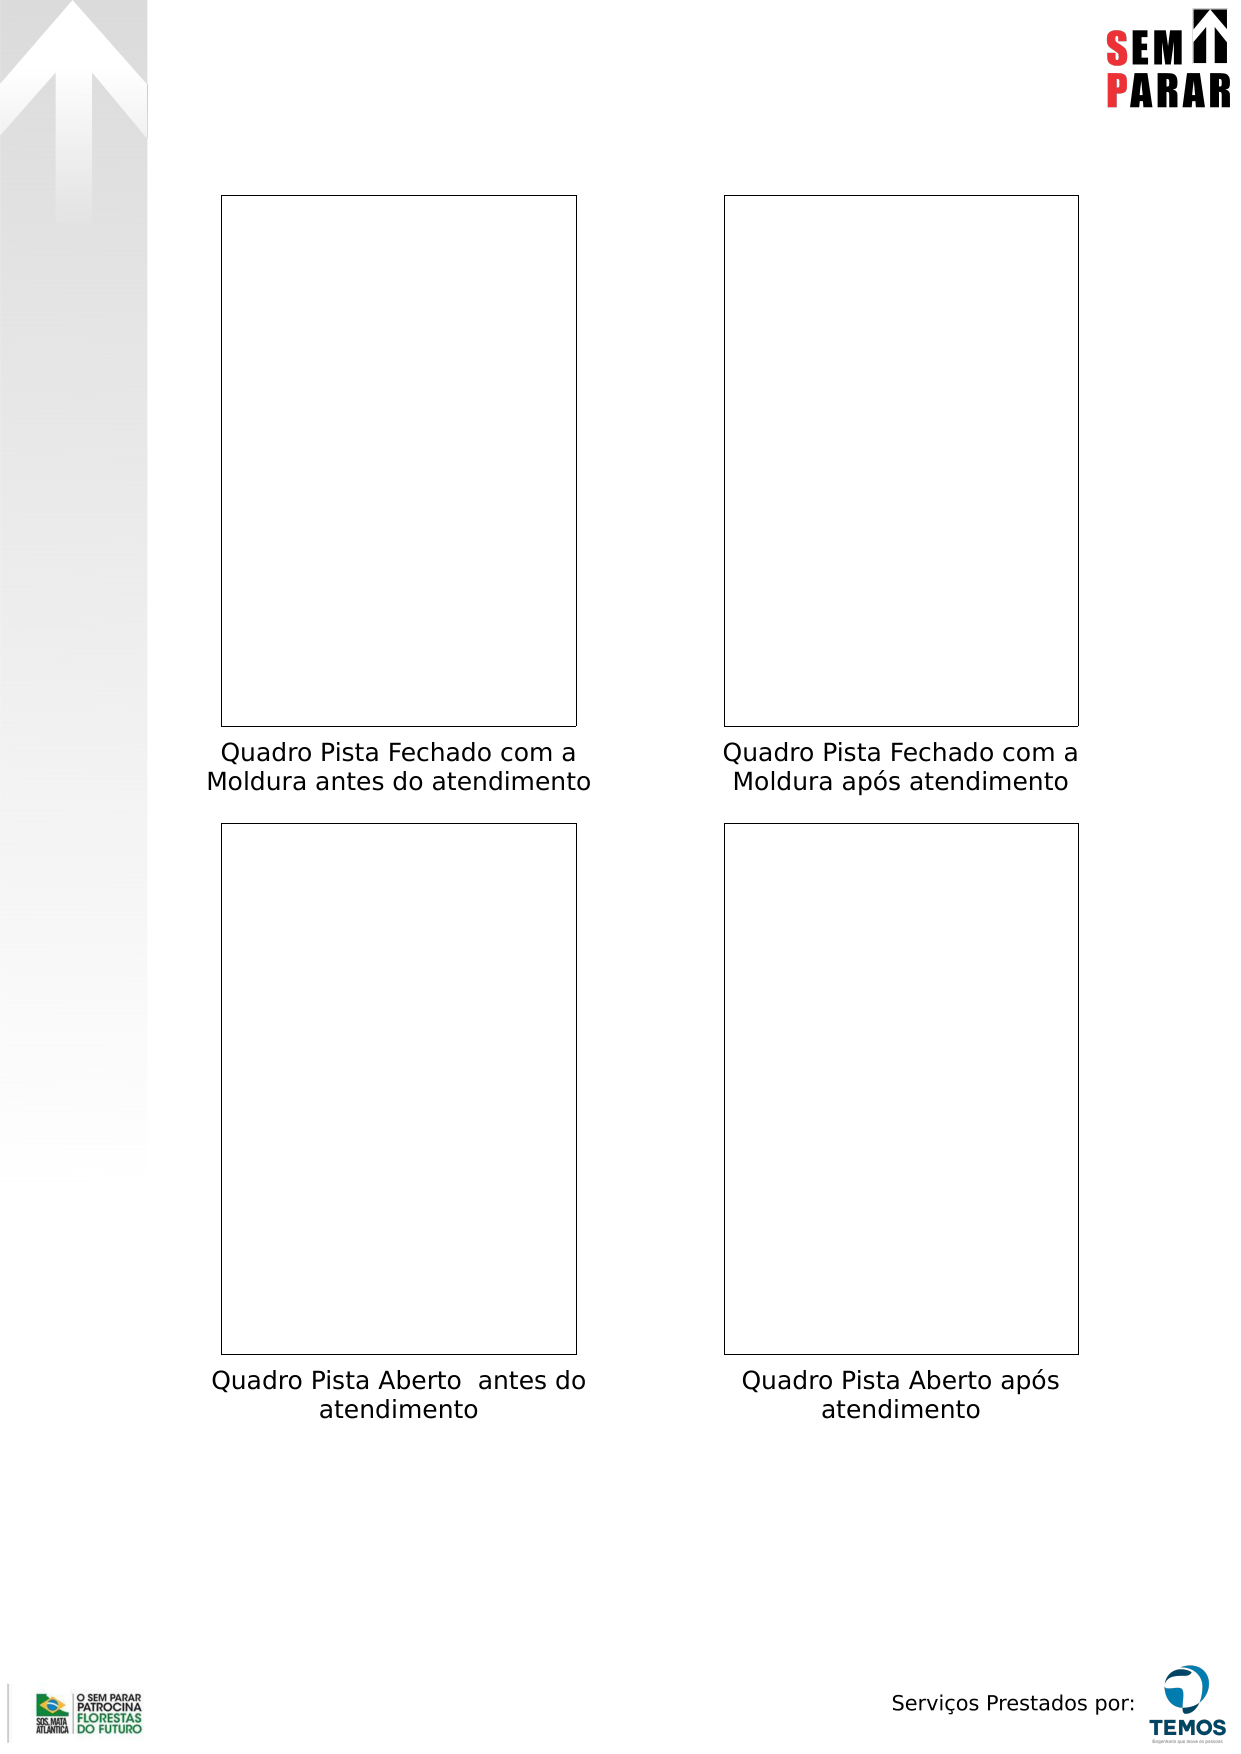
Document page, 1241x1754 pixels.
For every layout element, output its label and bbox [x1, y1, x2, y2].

table_cell [222, 824, 576, 1354]
table_cell [725, 824, 1078, 1354]
table_cell [222, 196, 576, 726]
picture [0, 0, 1241, 1754]
table_cell [725, 196, 1078, 726]
